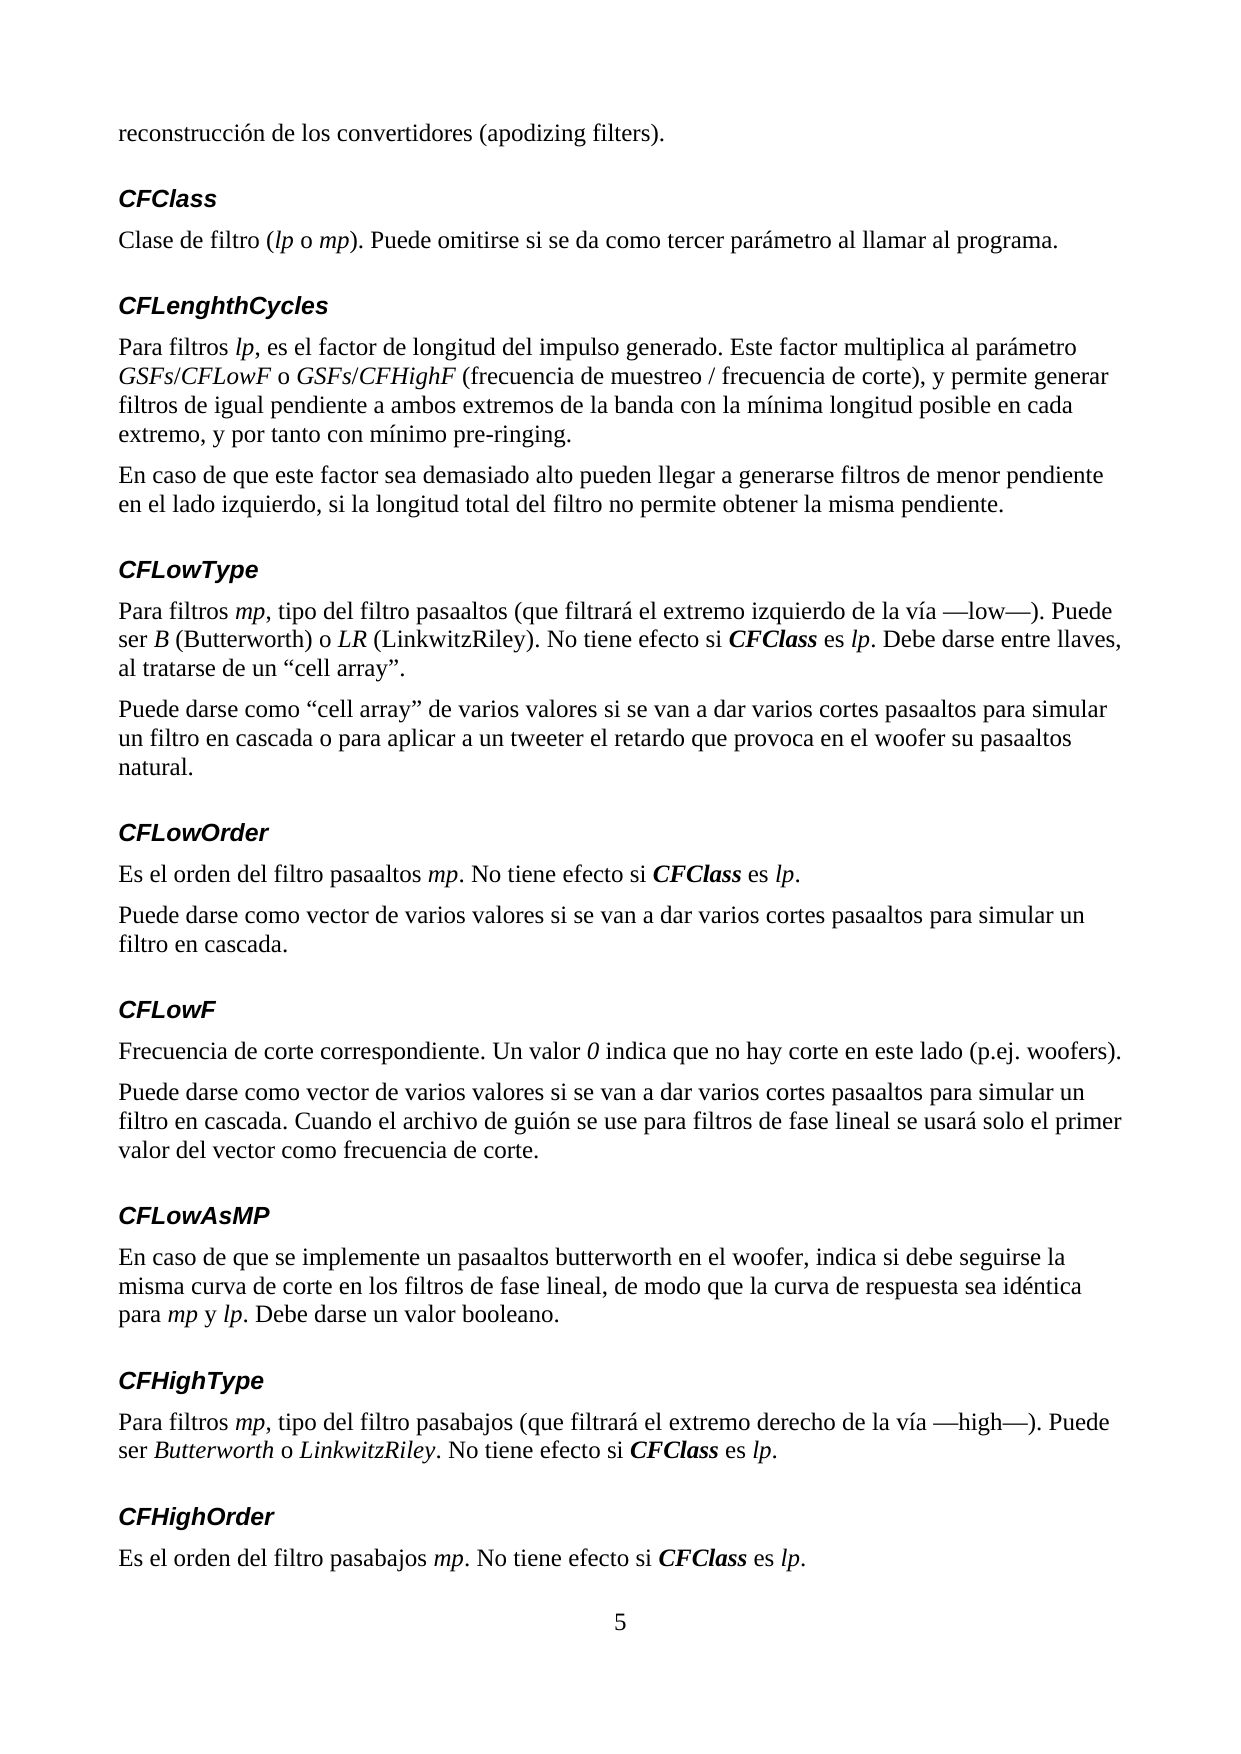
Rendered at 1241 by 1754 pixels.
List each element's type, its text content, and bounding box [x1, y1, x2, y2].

subtitle CFHighType [118, 1366, 1122, 1394]
text Puede darse como “cell array” de varios valores si se van a dar varios cortes pasaaltos para simular un filtro en cascada o para aplicar a un tweeter el retardo que provoca en el woofer su pasaaltos natural. [118, 694, 1122, 781]
subtitle CFLowF [118, 995, 1122, 1024]
text Frecuencia de corte correspondiente. Un valor 0 indica que no hay corte en este lado (p.ej. woofers). [118, 1036, 1122, 1065]
subtitle CFClass [118, 184, 1122, 213]
text Para filtros mp, tipo del filtro pasaaltos (que filtrará el extremo izquierdo de la vía —low—). Puede ser B (Butterworth) o LR (LinkwitzRiley). No tiene efecto si CFClass es lp. Debe darse entre llaves, al tratarse de un “cell array”. [118, 596, 1122, 682]
text Clase de filtro (lp o mp). Puede omitirse si se da como tercer parámetro al llamar al programa. [118, 225, 1122, 254]
text Es el orden del filtro pasabajos mp. No tiene efecto si CFClass es lp. [118, 1543, 1122, 1571]
text Para filtros lp, es el factor de longitud del impulso generado. Este factor multiplica al parámetro GSFs/CFLowF o GSFs/CFHighF (frecuencia de muestreo / frecuencia de corte), y permite generar filtros de igual pendiente a ambos extremos de la banda con la mínima longitud posible en cada extremo, y por tanto con mínimo pre-ringing. [118, 332, 1122, 447]
text Es el orden del filtro pasaaltos mp. No tiene efecto si CFClass es lp. [118, 859, 1122, 888]
text Para filtros mp, tipo del filtro pasabajos (que filtrará el extremo derecho de la vía —high—). Puede ser Butterworth o LinkwitzRiley. No tiene efecto si CFClass es lp. [118, 1407, 1122, 1464]
text En caso de que este factor sea demasiado alto pueden llegar a generarse filtros de menor pendiente en el lado izquierdo, si la longitud total del filtro no permite obtener la misma pendiente. [118, 460, 1122, 517]
subtitle CFLowType [118, 555, 1122, 583]
subtitle CFLowAsMP [118, 1201, 1122, 1229]
text Puede darse como vector de varios valores si se van a dar varios cortes pasaaltos para simular un filtro en cascada. [118, 900, 1122, 958]
subtitle CFLowOrder [118, 818, 1122, 847]
text En caso de que se implemente un pasaaltos butterworth en el woofer, indica si debe seguirse la misma curva de corte en los filtros de fase lineal, de modo que la curva de respuesta sea idéntica para mp y lp. Debe darse un valor booleano. [118, 1242, 1122, 1328]
subtitle CFLenghthCycles [118, 291, 1122, 320]
text Puede darse como vector de varios valores si se van a dar varios cortes pasaaltos para simular un filtro en cascada. Cuando el archivo de guión se use para filtros de fase lineal se usará solo el primer valor del vector como frecuencia de corte. [118, 1077, 1122, 1164]
subtitle CFHighOrder [118, 1502, 1122, 1530]
text reconstrucción de los convertidores (apodizing filters). [118, 118, 1122, 147]
